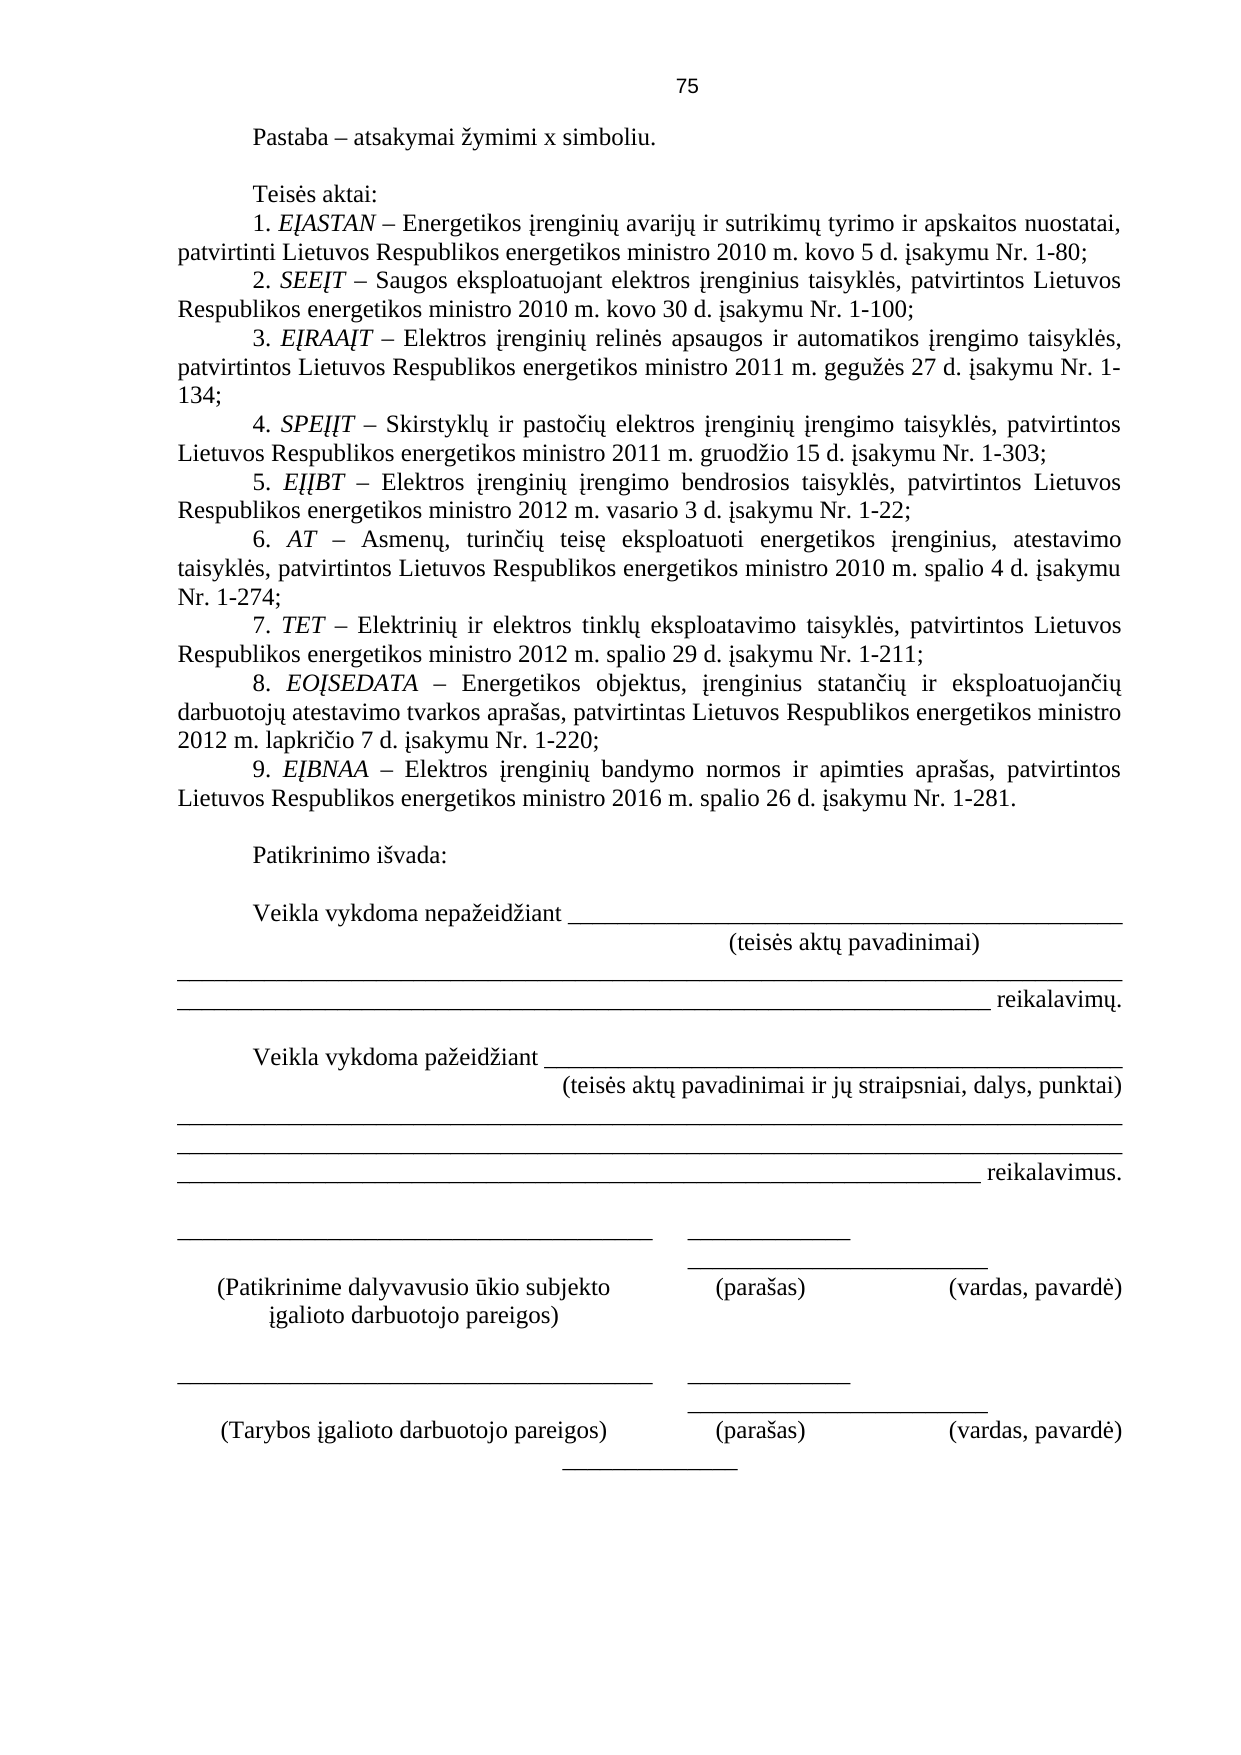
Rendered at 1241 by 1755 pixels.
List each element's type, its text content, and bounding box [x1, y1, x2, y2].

text Pastaba – atsakymai žymimi x simboliu. [177, 122, 1122, 151]
text 7. TET – Elektrinių ir elektros tinklų eksploatavimo taisyklės, patvirtintos Lietuvos Respublikos energetikos ministro 2012 m. spalio 29 d. įsakymu Nr. 1-211; [177, 611, 1122, 668]
text 8. EOĮSEDATA – Energetikos objektus, įrenginius statančių ir eksploatuojančių darbuotojų atestavimo tvarkos aprašas, patvirtintas Lietuvos Respublikos energetikos ministro 2012 m. lapkričio 7 d. įsakymu Nr. 1-220; [177, 668, 1122, 754]
text (teisės aktų pavadinimai ir jų straipsniai, dalys, punktai) [177, 1071, 1122, 1099]
text 6. AT – Asmenų, turinčių teisę eksploatuoti energetikos įrenginius, atestavimo taisyklės, patvirtintos Lietuvos Respublikos energetikos ministro 2010 m. spalio 4 d. įsakymu Nr. 1-274; [177, 524, 1122, 611]
text 3. EĮRAAĮT – Elektros įrenginių relinės apsaugos ir automatikos įrengimo taisyklės, patvirtintos Lietuvos Respublikos energetikos ministro 2011 m. gegužės 27 d. įsakymu Nr. 1-134; [177, 323, 1122, 409]
text Veikla vykdoma nepažeidžiant [177, 898, 1122, 927]
text 9. EĮBNAA – Elektros įrenginių bandymo normos ir apimties aprašas, patvirtintos Lietuvos Respublikos energetikos ministro 2016 m. spalio 26 d. įsakymu Nr. 1-281. [177, 754, 1122, 812]
text 4. SPEĮĮT – Skirstyklų ir pastočių elektros įrenginių įrengimo taisyklės, patvirtintos Lietuvos Respublikos energetikos ministro 2011 m. gruodžio 15 d. įsakymu Nr. 1-303; [177, 409, 1122, 467]
text (teisės aktų pavadinimai) [177, 927, 1122, 956]
text (Tarybos įgalioto darbuotojo pareigos) (parašas) (vardas, pavardė) [177, 1416, 1122, 1444]
text ______________________________________ _____________ ________________________ [177, 1214, 1122, 1272]
text 1. EĮASTAN – Energetikos įrenginių avarijų ir sutrikimų tyrimo ir apskaitos nuostatai, patvirtinti Lietuvos Respublikos energetikos ministro 2010 m. kovo 5 d. įsakymu Nr. 1-80; [177, 208, 1122, 266]
text Veikla vykdoma pažeidžiant [177, 1042, 1122, 1071]
text ______________________________________ _____________ ________________________ [177, 1358, 1122, 1416]
text Teisės aktai: [177, 179, 1122, 208]
text reikalavimus. [177, 1157, 1122, 1186]
text 5. EĮĮBT – Elektros įrenginių įrengimo bendrosios taisyklės, patvirtintos Lietuvos Respublikos energetikos ministro 2012 m. vasario 3 d. įsakymu Nr. 1-22; [177, 467, 1122, 524]
text 2. SEEĮT – Saugos eksploatuojant elektros įrenginius taisyklės, patvirtintos Lietuvos Respublikos energetikos ministro 2010 m. kovo 30 d. įsakymu Nr. 1-100; [177, 266, 1122, 323]
text reikalavimų. [177, 984, 1122, 1013]
text (Patikrinime dalyvavusio ūkio subjekto (parašas) (vardas, pavardė) [177, 1272, 1122, 1301]
text ______________ [177, 1444, 1122, 1473]
text įgalioto darbuotojo pareigos) [177, 1301, 1122, 1329]
text Patikrinimo išvada: [177, 841, 1122, 869]
